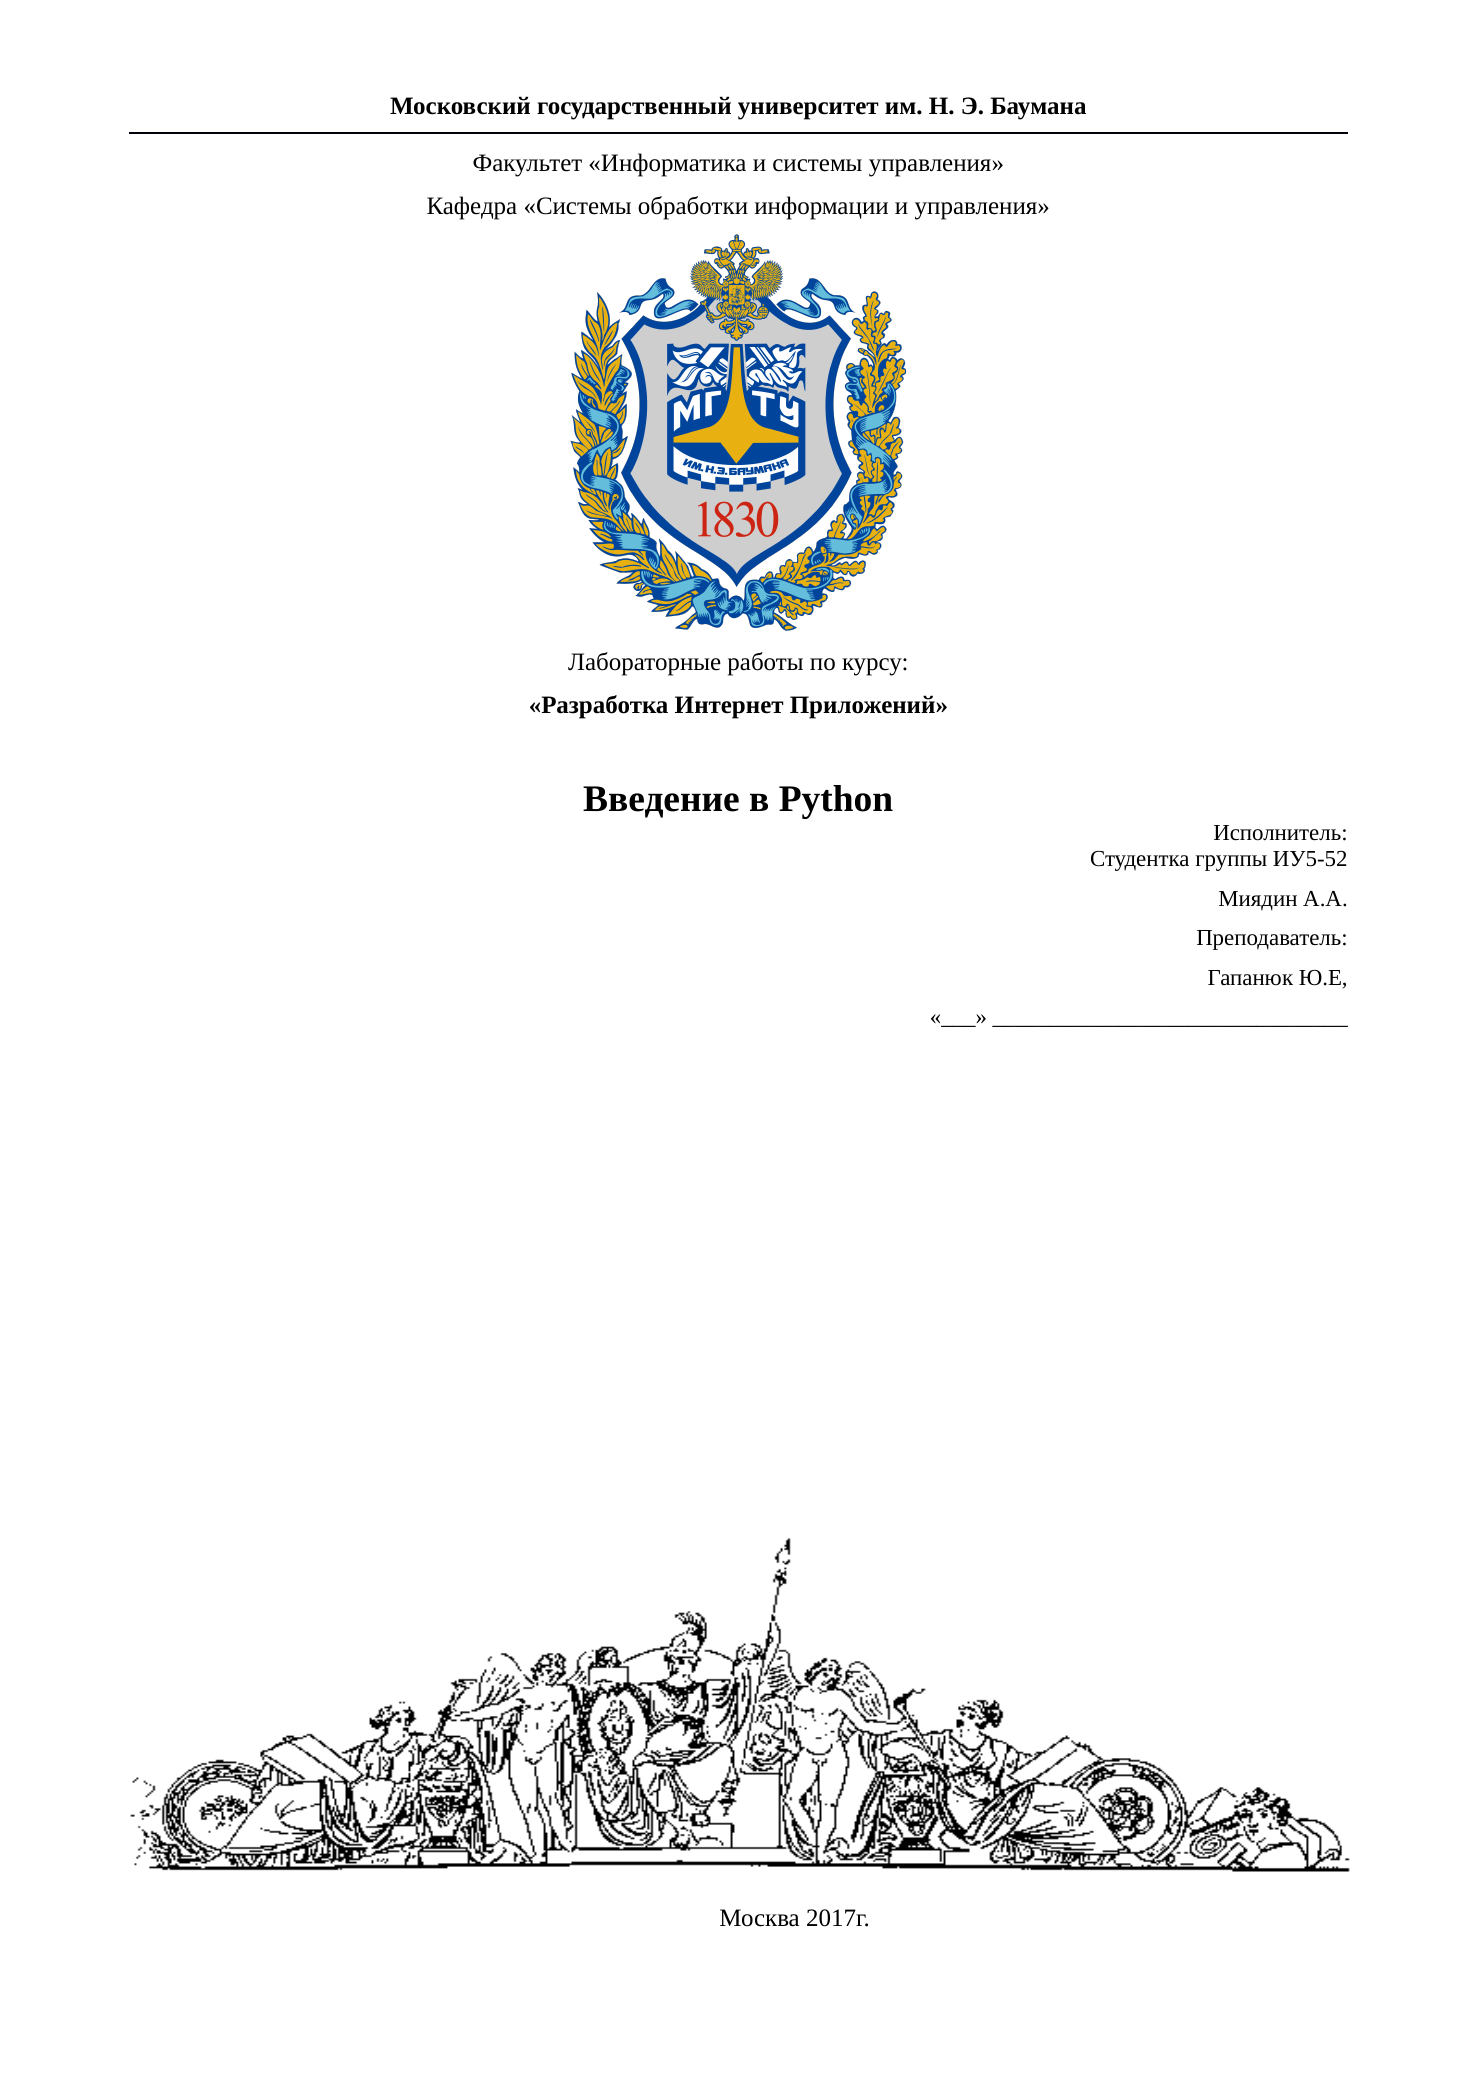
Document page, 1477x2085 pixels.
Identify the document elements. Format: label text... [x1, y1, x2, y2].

picture [570, 234, 907, 631]
text Студентка группы ИУ5-52 [129, 845, 1348, 872]
text Исполнитель: [129, 819, 1348, 845]
text «___» _______________________________ [129, 1003, 1348, 1030]
text Введение в Python [129, 776, 1348, 819]
text Лабораторные работы по курсу: [129, 647, 1348, 675]
text Кафедра «Системы обработки информации и управления» [129, 191, 1348, 220]
text Московский государственный университет им. Н. Э. Баумана [129, 91, 1348, 132]
text Преподаватель: [129, 924, 1348, 951]
list [204, 1517, 1348, 1534]
text «Разработка Интернет Приложений» [129, 690, 1348, 718]
list Москва 2017г. [204, 1875, 1348, 1932]
text Миядин А.А. [129, 885, 1348, 911]
text Факультет «Информатика и системы управления» [129, 148, 1348, 177]
text Гапанюк Ю.Е, [129, 964, 1348, 990]
